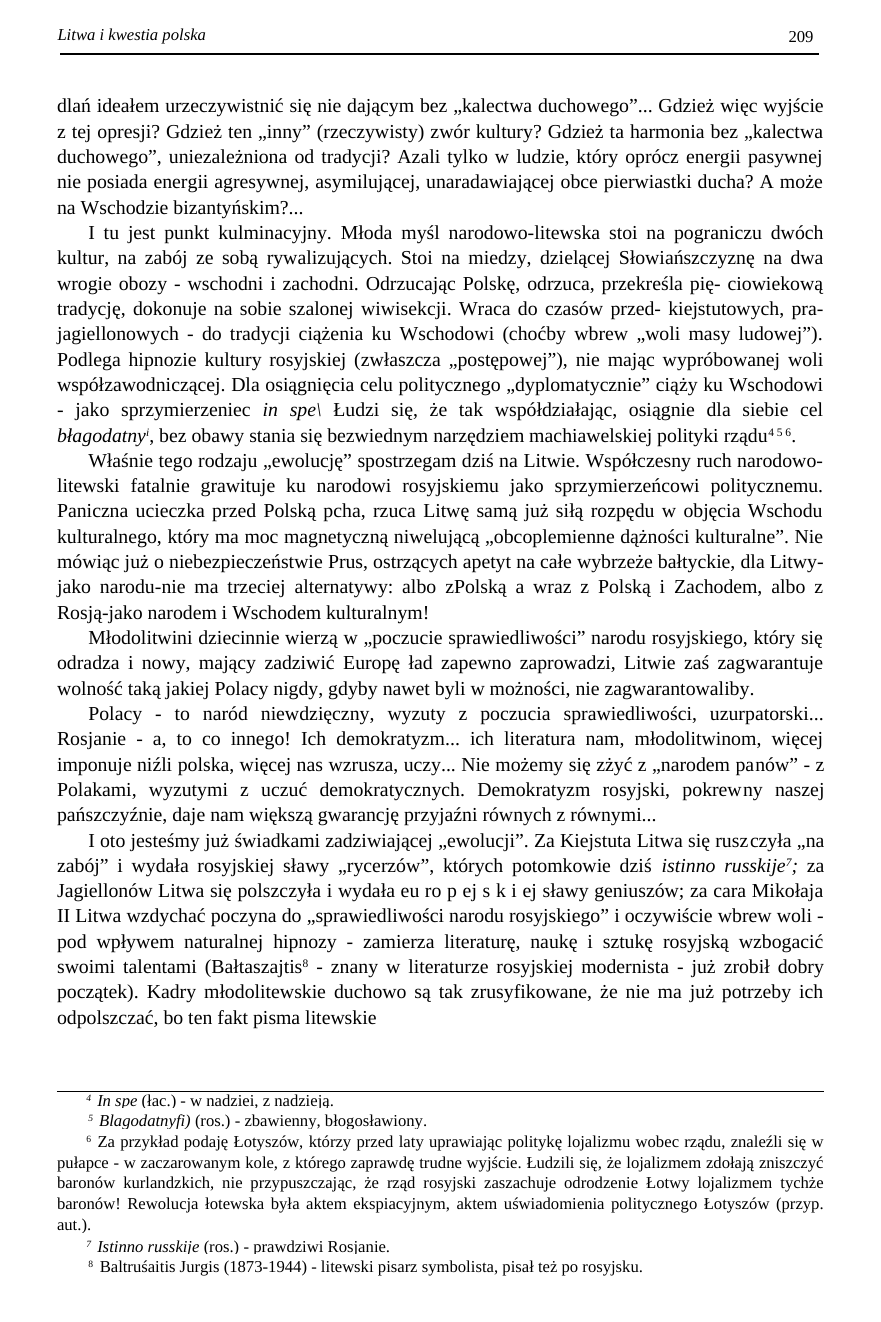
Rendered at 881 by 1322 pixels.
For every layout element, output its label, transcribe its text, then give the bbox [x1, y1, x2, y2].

text I tu jest punkt kulminacyjny. Młoda myśl narodowo-litewska stoi na pograniczu dwóch kultur, na zabój ze sobą rywalizujących. Stoi na miedzy, dzielącej Słowiańszczyznę na dwa wrogie obozy - wschodni i zachodni. Odrzucając Polskę, odrzuca, przekreśla pię- ciowiekową tradycję, dokonuje na sobie szalonej wiwisekcji. Wraca do czasów przed- kiejstutowych, pra-jagiellonowych - do tradycji ciążenia ku Wschodowi (choćby wbrew „woli masy ludowej”). Podlega hipnozie kultury rosyjskiej (zwłaszcza „postępowej”), nie mając wypróbowanej woli współzawodniczącej. Dla osiągnięcia celu politycznego „dyplomatycznie” ciąży ku Wschodowi - jako sprzymierzeniec in spe\ Łudzi się, że tak współdziałając, osiągnie dla siebie cel błagodatnyi, bez obawy stania się bezwiednym narzędziem machiawelskiej polityki rządu4 5 6. [57, 221, 824, 446]
text 8 Baltruśaitis Jurgis (1873-1944) - litewski pisarz symbolista, pisał też po rosyjsku. [57, 1257, 824, 1276]
text Litwa i kwestia polska [57, 25, 229, 44]
text Polacy - to naród niewdzięczny, wyzuty z poczucia sprawiedliwości, uzurpatorski... Rosjanie - a, to co innego! Ich demokratyzm... ich literatura nam, młodolitwinom, więcej imponuje niźli polska, więcej nas wzrusza, uczy... Nie możemy się zżyć z „narodem pa­nów” - z Polakami, wyzutymi z uczuć demokratycznych. Demokratyzm rosyjski, pokrew­ny naszej pańszczyźnie, daje nam większą gwarancję przyjaźni równych z równymi... [57, 702, 824, 826]
text I oto jesteśmy już świadkami zadziwiającej „ewolucji”. Za Kiejstuta Litwa się rusz­czyła „na zabój” i wydała rosyjskiej sławy „rycerzów”, których potomkowie dziś istinno russkije7; za Jagiellonów Litwa się polszczyła i wydała eu ro p ej s k i ej sławy geniuszów; za cara Mikołaja II Litwa wzdychać poczyna do „sprawiedliwości narodu rosyjskiego” i oczywiście wbrew woli - pod wpływem naturalnej hipnozy - zamierza literaturę, naukę i sztukę rosyjską wzbogacić swoimi talentami (Bałtaszajtis8 - znany w literaturze rosyjskiej modernista - już zrobił dobry początek). Kadry młodolitewskie duchowo są tak zrusyfikowane, że nie ma już potrzeby ich odpolszczać, bo ten fakt pisma litewskie [57, 828, 824, 1028]
text 7 Istinno russkije (ros.) - prawdziwi Rosjanie. [57, 1236, 824, 1254]
text 4 In spe (łac.) - w nadziei, z nadzieją. [57, 1092, 824, 1107]
text 209 [788, 26, 821, 46]
text dlań ideałem urzeczywistnić się nie dającym bez „kalectwa duchowego”... Gdzież więc wyjście z tej opresji? Gdzież ten „inny” (rzeczywisty) zwór kultury? Gdzież ta harmonia bez „kalectwa duchowego”, uniezależniona od tradycji? Azali tylko w ludzie, który oprócz energii pasywnej nie posiada energii agresywnej, asymilującej, unaradawiającej obce pierwiastki ducha? A może na Wschodzie bizantyńskim?... [57, 94, 824, 218]
text 6 Za przykład podaję Łotyszów, którzy przed laty uprawiając politykę lojalizmu wobec rządu, znaleźli się w pułapce - w zaczarowanym kole, z którego zaprawdę trudne wyjście. Łudzili się, że lojalizmem zdołają zniszczyć baronów kurlandzkich, nie przypuszczając, że rząd rosyjski zaszachuje odrodzenie Łotwy lojalizmem tychże baronów! Rewolucja łotewska była aktem ekspiacyjnym, aktem uświadomienia politycznego Łotyszów (przyp. aut.). [57, 1132, 824, 1233]
text 5 Blagodatnyfi) (ros.) - zbawienny, błogosławiony. [57, 1111, 824, 1128]
text Właśnie tego rodzaju „ewolucję” spostrzegam dziś na Litwie. Współczesny ruch narodowo-litewski fatalnie grawituje ku narodowi rosyjskiemu jako sprzymierzeńcowi politycznemu. Paniczna ucieczka przed Polską pcha, rzuca Litwę samą już siłą rozpędu w objęcia Wschodu kulturalnego, który ma moc magnetyczną niwelującą „obcoplemienne dążności kulturalne”. Nie mówiąc już o niebezpieczeństwie Prus, ostrzących apetyt na całe wybrzeże bałtyckie, dla Litwy-jako narodu-nie ma trzeciej alternatywy: albo zPolską a wraz z Polską i Zachodem, albo z Rosją-jako narodem i Wschodem kulturalnym! [57, 449, 824, 623]
text Młodolitwini dziecinnie wierzą w „poczucie sprawiedliwości” narodu rosyjskiego, który się odradza i nowy, mający zadziwić Europę ład zapewno zaprowadzi, Litwie zaś zagwarantuje wolność taką jakiej Polacy nigdy, gdyby nawet byli w możności, nie zagwarantowaliby. [57, 626, 824, 699]
